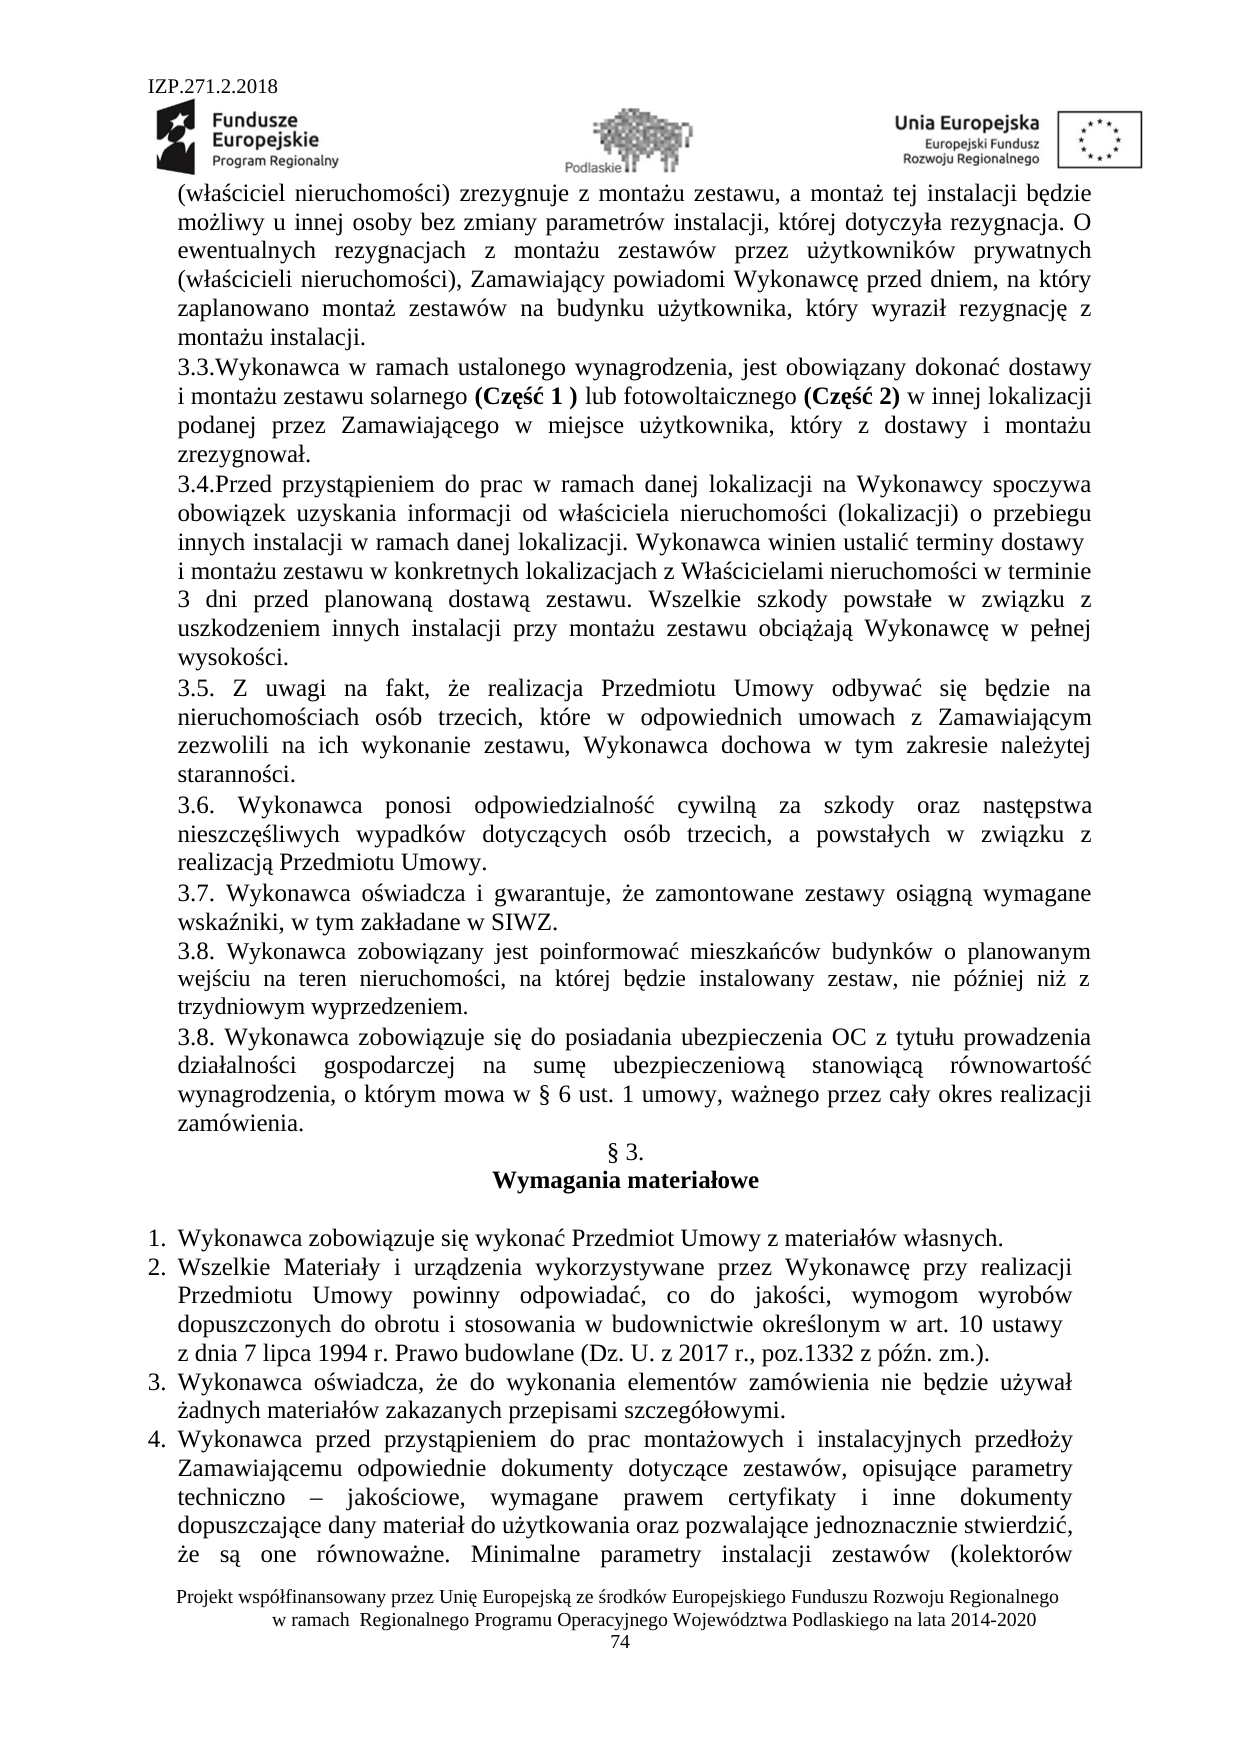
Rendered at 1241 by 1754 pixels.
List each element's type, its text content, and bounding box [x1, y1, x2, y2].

text § 3. [177, 1137, 1073, 1166]
text 4. Wykonawca przed przystąpieniem do prac montażowych i instalacyjnych przedłoży Zamawiającemu odpowiednie dokumenty dotyczące zestawów, opisujące parametry techniczno – jakościowe, wymagane prawem certyfikaty i inne dokumenty dopuszczające dany materiał do użytkowania oraz pozwalające jednoznacznie stwierdzić, że są one równoważne. Minimalne parametry instalacji zestawów (kolektorów [148, 1424, 1073, 1568]
text Wymagania materiałowe [177, 1166, 1073, 1194]
text 3.7. Wykonawca oświadcza i gwarantuje, że zamontowane zestawy osiągną wymagane wskaźniki, w tym zakładane w SIWZ. [177, 878, 1092, 936]
text 1. Wykonawca zobowiązuje się wykonać Przedmiot Umowy z materiałów własnych. [148, 1223, 1073, 1252]
text 3.4.Przed przystąpieniem do prac w ramach danej lokalizacji na Wykonawcy spoczywa obowiązek uzyskania informacji od właściciela nieruchomości (lokalizacji) o przebiegu innych instalacji w ramach danej lokalizacji. Wykonawca winien ustalić terminy dostawy i montażu zestawu w konkretnych lokalizacjach z Właścicielami nieruchomości w terminie 3 dni przed planowaną dostawą zestawu. Wszelkie szkody powstałe w związku z uszkodzeniem innych instalacji przy montażu zestawu obciążają Wykonawcę w pełnej wysokości. [177, 469, 1092, 671]
text 3.5. Z uwagi na fakt, że realizacja Przedmiotu Umowy odbywać się będzie na nieruchomościach osób trzecich, które w odpowiednich umowach z Zamawiającym zezwolili na ich wykonanie zestawu, Wykonawca dochowa w tym zakresie należytej staranności. [177, 673, 1092, 788]
text 3. Wykonawca oświadcza, że do wykonania elementów zamówienia nie będzie używał żadnych materiałów zakazanych przepisami szczegółowymi. [148, 1367, 1073, 1424]
text 3.6. Wykonawca ponosi odpowiedzialność cywilną za szkody oraz następstwa nieszczęśliwych wypadków dotyczących osób trzecich, a powstałych w związku z realizacją Przedmiotu Umowy. [177, 790, 1092, 876]
text 3.8. Wykonawca zobowiązany jest poinformować mieszkańców budynków o planowanym wejściu na teren nieruchomości, na której będzie instalowany zestaw, nie później niż z trzydniowym wyprzedzeniem. [177, 936, 1092, 1020]
text 3.8. Wykonawca zobowiązuje się do posiadania ubezpieczenia OC z tytułu prowadzenia działalności gospodarczej na sumę ubezpieczeniową stanowiącą równowartość wynagrodzenia, o którym mowa w § 6 ust. 1 umowy, ważnego przez cały okres realizacji zamówienia. [177, 1022, 1092, 1137]
text 2. Wszelkie Materiały i urządzenia wykorzystywane przez Wykonawcę przy realizacji Przedmiotu Umowy powinny odpowiadać, co do jakości, wymogom wyrobów dopuszczonych do obrotu i stosowania w budownictwie określonym w art. 10 ustawy z dnia 7 lipca 1994 r. Prawo budowlane (Dz. U. z 2017 r., poz.1332 z późn. zm.). [148, 1252, 1073, 1367]
text (właściciel nieruchomości) zrezygnuje z montażu zestawu, a montaż tej instalacji będzie możliwy u innej osoby bez zmiany parametrów instalacji, której dotyczyła rezygnacja. O ewentualnych rezygnacjach z montażu zestawów przez użytkowników prywatnych (właścicieli nieruchomości), Zamawiający powiadomi Wykonawcę przed dniem, na który zaplanowano montaż zestawów na budynku użytkownika, który wyraził rezygnację z montażu instalacji. [177, 178, 1092, 350]
text 3.3.Wykonawca w ramach ustalonego wynagrodzenia, jest obowiązany dokonać dostawy i montażu zestawu solarnego (Część 1 ) lub fotowoltaicznego (Część 2) w innej lokalizacji podanej przez Zamawiającego w miejsce użytkownika, który z dostawy i montażu zrezygnował. [177, 352, 1092, 467]
